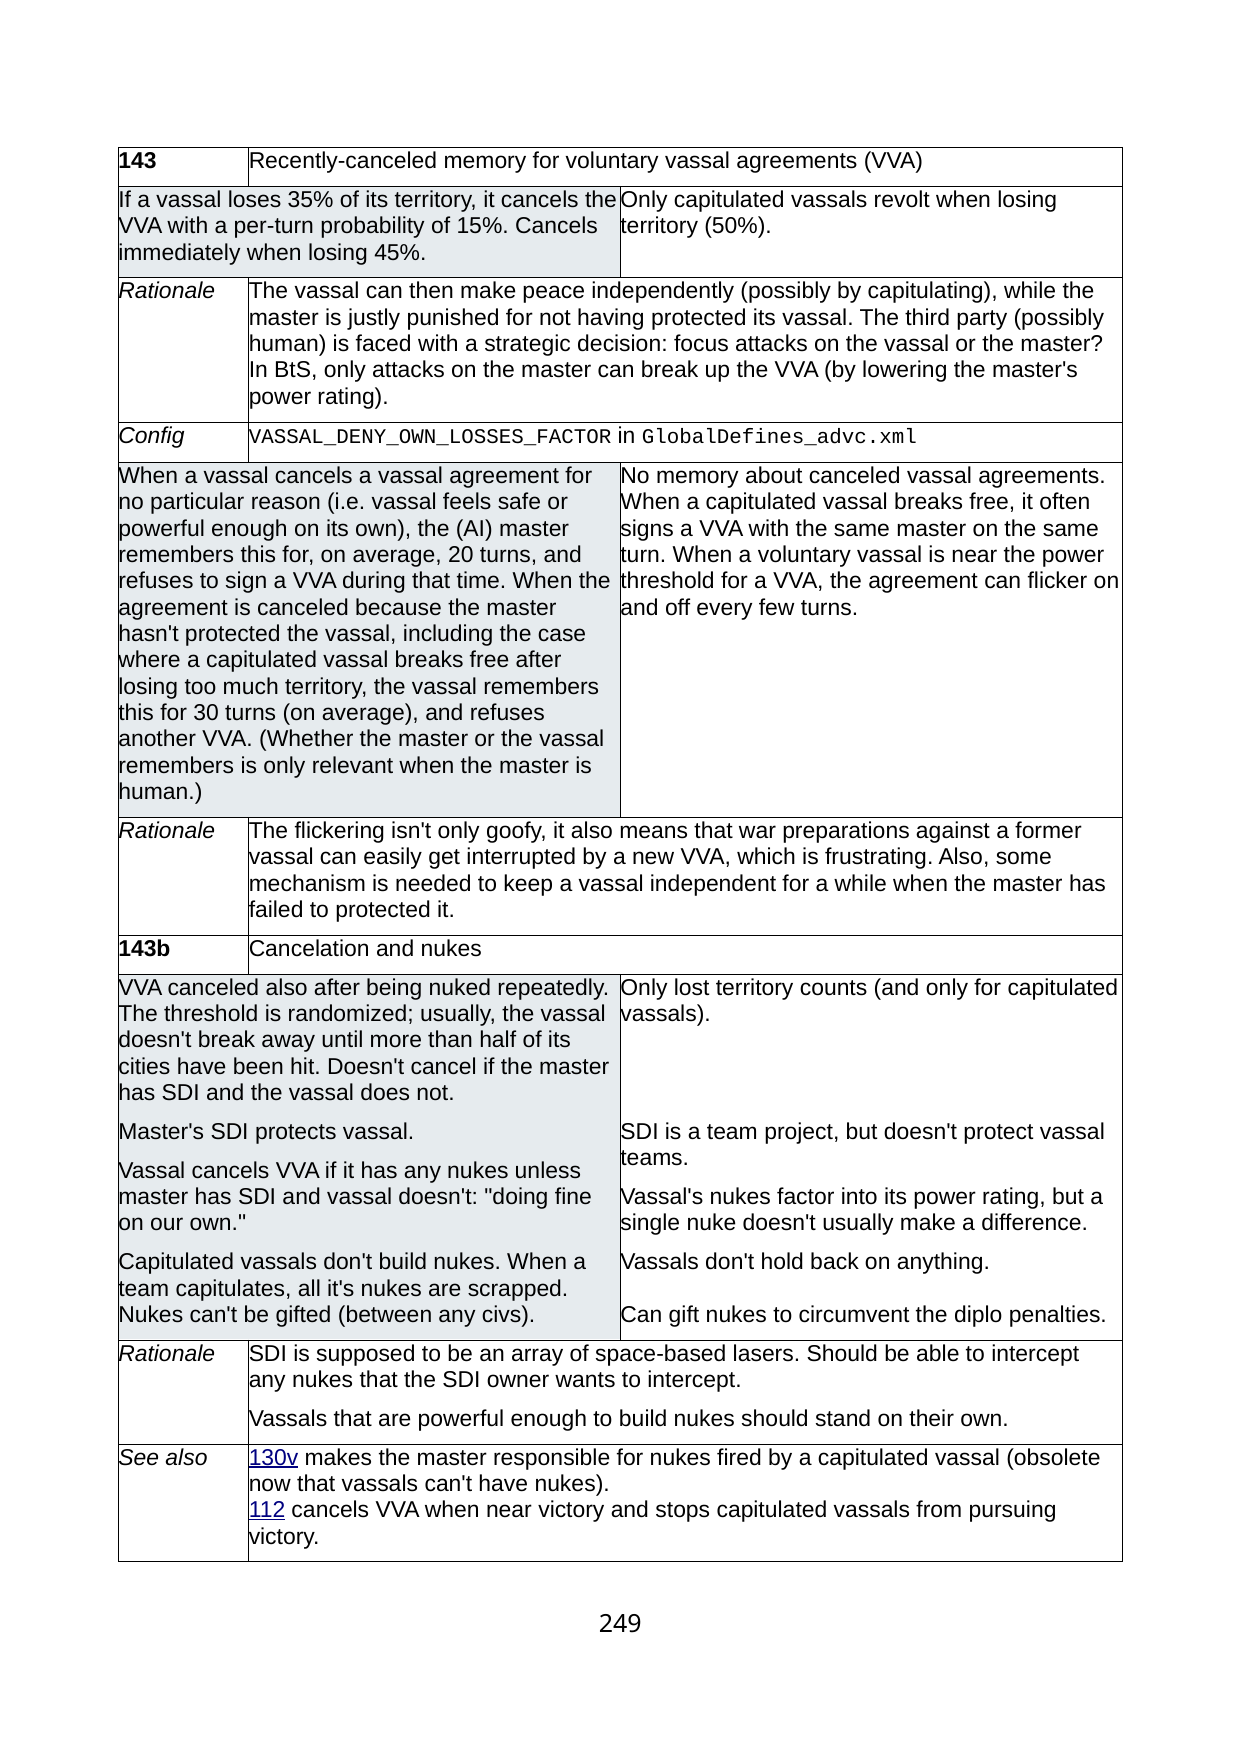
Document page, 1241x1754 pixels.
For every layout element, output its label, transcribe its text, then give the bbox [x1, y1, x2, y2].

table_cell Cancelation and nukes [249, 936, 1122, 974]
table_cell Rationale [119, 1341, 248, 1443]
table_cell No memory about canceled vassal agreements. When a capitulated vassal breaks free, it often signs a VVA with the same master on the same turn. When a voluntary vassal is near the power threshold for a VVA, the agreement can flicker on and off every few turns. [621, 463, 1122, 817]
table_cell See also [119, 1445, 248, 1561]
table_cell SDI is supposed to be an array of space-based lasers. Should be able to intercept any nukes that the SDI owner wants to intercept. Vassals that are powerful enough to build nukes should stand on their own. [249, 1341, 1122, 1443]
table_header Recently-canceled memory for voluntary vassal agreements (VVA) [249, 148, 1122, 186]
table_cell Only capitulated vassals revolt when losing territory (50%). [621, 187, 1122, 277]
table_cell Rationale [119, 278, 248, 422]
table_header 143 [119, 148, 248, 186]
table_cell 130v makes the master responsible for nukes fired by a capitulated vassal (obsolete now that vassals can't have nukes). 112 cancels VVA when near victory and stops capitulated vassals from pursuing victory. [249, 1445, 1122, 1561]
table_cell If a vassal loses 35% of its territory, it cancels the VVA with a per-turn probability of 15%. Cancels immediately when losing 45%. [119, 187, 620, 277]
table_cell Config [119, 423, 248, 462]
table_cell Only lost territory counts (and only for capitulated vassals). SDI is a team project, but doesn't protect vassal teams. Vassal's nukes factor into its power rating, but a single nuke doesn't usually make a difference. Vassals don't hold back on anything. Can gift nukes to circumvent the diplo penalties. [621, 975, 1122, 1339]
table_cell The flickering isn't only goofy, it also means that war preparations against a former vassal can easily get interrupted by a new VVA, which is frustrating. Also, some mechanism is needed to keep a vassal independent for a while when the master has failed to protected it. [249, 818, 1122, 935]
table_cell Rationale [119, 818, 248, 935]
table_cell The vassal can then make peace independently (possibly by capitulating), while the master is justly punished for not having protected its vassal. The third party (possibly human) is faced with a strategic decision: focus attacks on the vassal or the master? In BtS, only attacks on the master can break up the VVA (by lowering the master's power rating). [249, 278, 1122, 422]
table_cell VVA canceled also after being nuked repeatedly. The threshold is randomized; usually, the vassal doesn't break away until more than half of its cities have been hit. Doesn't cancel if the master has SDI and the vassal does not. Master's SDI protects vassal. Vassal cancels VVA if it has any nukes unless master has SDI and vassal doesn't: "doing fine on our own." Capitulated vassals don't build nukes. When a team capitulates, all it's nukes are scrapped. Nukes can't be gifted (between any civs). [119, 975, 620, 1339]
table_cell VASSAL_DENY_OWN_LOSSES_FACTOR in GlobalDefines_advc.xml [249, 423, 1122, 462]
table_cell When a vassal cancels a vassal agreement for no particular reason (i.e. vassal feels safe or powerful enough on its own), the (AI) master remembers this for, on average, 20 turns, and refuses to sign a VVA during that time. When the agreement is canceled because the master hasn't protected the vassal, including the case where a capitulated vassal breaks free after losing too much territory, the vassal remembers this for 30 turns (on average), and refuses another VVA. (Whether the master or the vassal remembers is only relevant when the master is human.) [119, 463, 620, 817]
table_cell 143b [119, 936, 248, 974]
